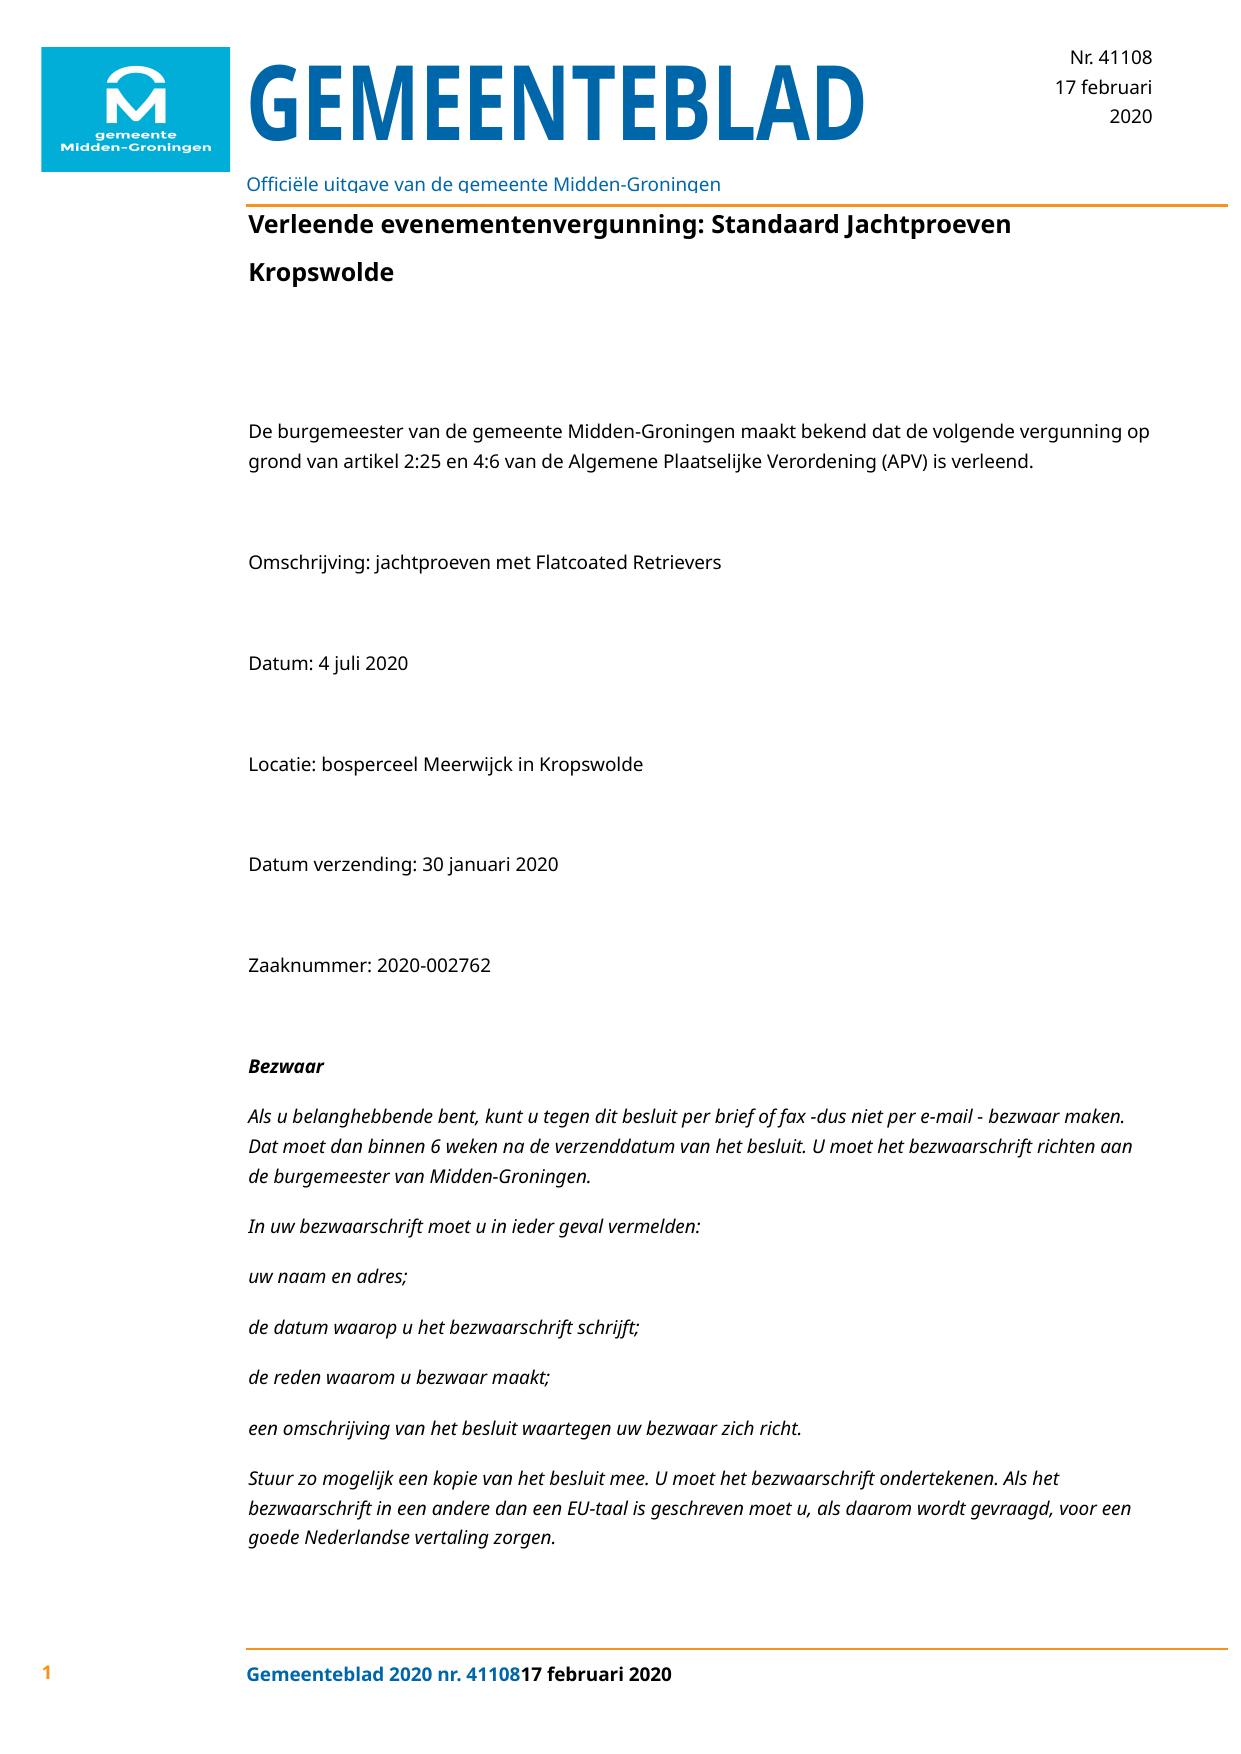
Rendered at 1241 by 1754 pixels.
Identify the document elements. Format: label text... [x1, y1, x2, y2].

picture [107, 89, 165, 122]
picture [184, 146, 190, 153]
text De burgemeester van de gemeente Midden-Groningen maakt bekend dat de volgende vergunning op grond van artikel 2:25 en 4:6 van de Algemene Plaatselijke Verordening (APV) is verleend. [248, 419, 1152, 474]
text Omschrijving: jachtproeven met Flatcoated Retrievers [248, 549, 1152, 575]
text Datum verzending: 30 januari 2020 [248, 852, 1152, 877]
text de reden waarom u bezwaar maakt; [248, 1364, 1152, 1390]
text Stuur zo mogelijk een kopie van het besluit mee. U moet het bezwaarschrift ondertekenen. Als het bezwaarschrift in een andere dan een EU-taal is geschreven moet u, als daarom wordt gevraagd, voor een goede Nederlandse vertaling zorgen. [248, 1465, 1152, 1550]
text Als u belanghebbende bent, kunt u tegen dit besluit per brief of fax -dus niet per e-mail - bezwaar maken. Dat moet dan binnen 6 weken na de verzenddatum van het besluit. U moet het bezwaarschrift richten aan de burgemeester van Midden-Groningen. [248, 1104, 1152, 1189]
text een omschrijving van het besluit waartegen uw bezwaar zich richt. [248, 1415, 1152, 1441]
text Zaaknummer: 2020-002762 [248, 952, 1152, 978]
text Bezwaar [248, 1053, 1152, 1079]
text de datum waarop u het bezwaarschrift schrijft; [248, 1314, 1152, 1340]
text Datum: 4 juli 2020 [248, 650, 1152, 676]
text Locatie: bosperceel Meerwijck in Kropswolde [248, 751, 1152, 777]
text uw naam en adres; [248, 1264, 1152, 1289]
text Verleende evenementenvergunning: Standaard Jachtproeven Kropswolde [248, 207, 1152, 288]
text In uw bezwaarschrift moet u in ieder geval vermelden: [248, 1213, 1152, 1239]
picture [108, 66, 164, 82]
